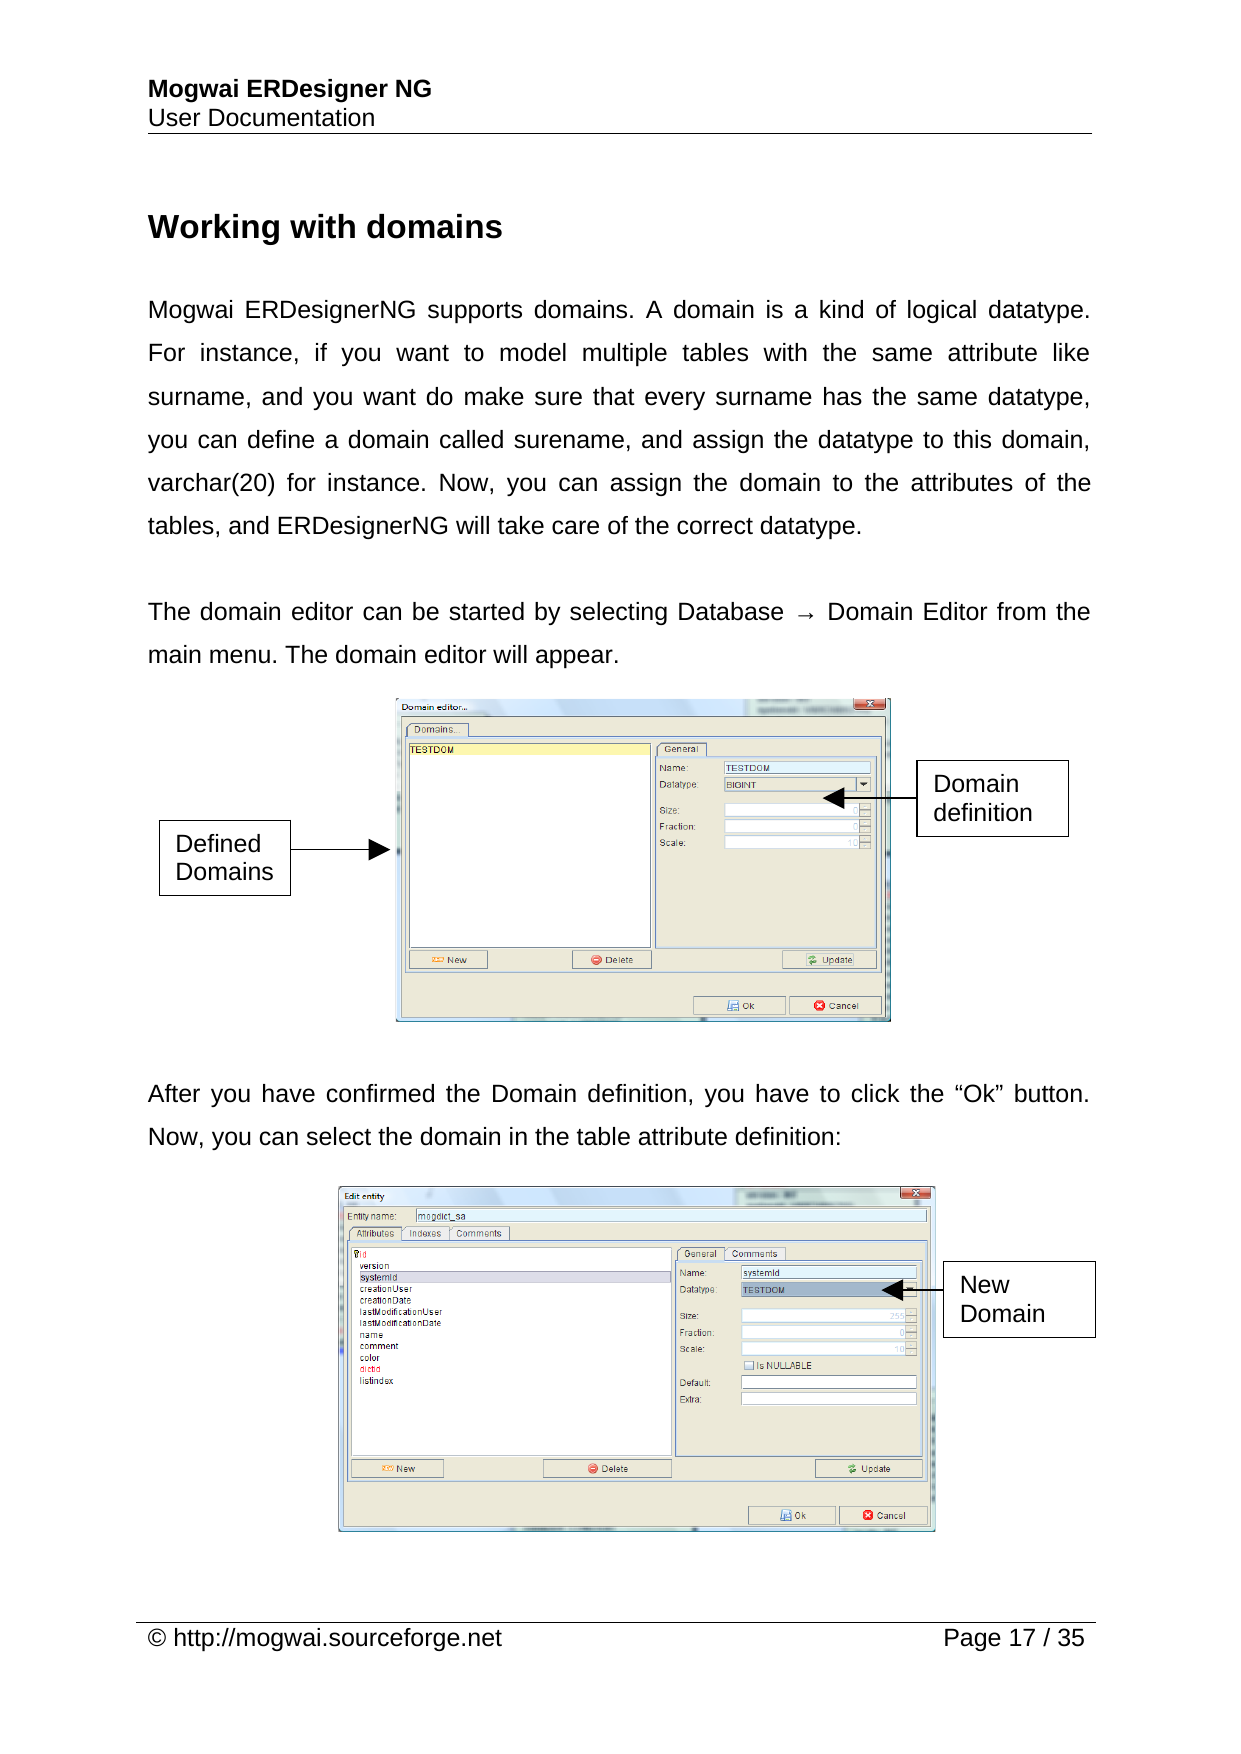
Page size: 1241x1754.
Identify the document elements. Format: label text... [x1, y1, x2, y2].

text The domain editor can be started by selecting Database → Domain Editor from the main menu. The domain editor will appear. [148, 597, 1092, 669]
text Mogwai ERDesignerNG supports domains. A domain is a kind of logical datatype. For instance, if you want to model multiple tables with the same attribute like surname, and you want do make sure that every surname has the same datatype, you can define a domain called surename, and assign the datatype to this domain, varchar(20) for instance. Now, you can assign the domain to the attributes of the tables, and ERDesignerNG will take care of the correct datatype. [148, 295, 1092, 539]
subtitle Working with domains [148, 207, 1092, 246]
text After you have confirmed the Domain definition, you have to click the “Ok” button. Now, you can select the domain in the table attribute definition: [148, 1079, 1092, 1151]
picture [338, 1186, 936, 1532]
picture [395, 698, 891, 1022]
text Domain definition [933, 769, 1053, 827]
text New Domain [959, 1270, 1079, 1328]
text Defined Domains [175, 828, 275, 886]
